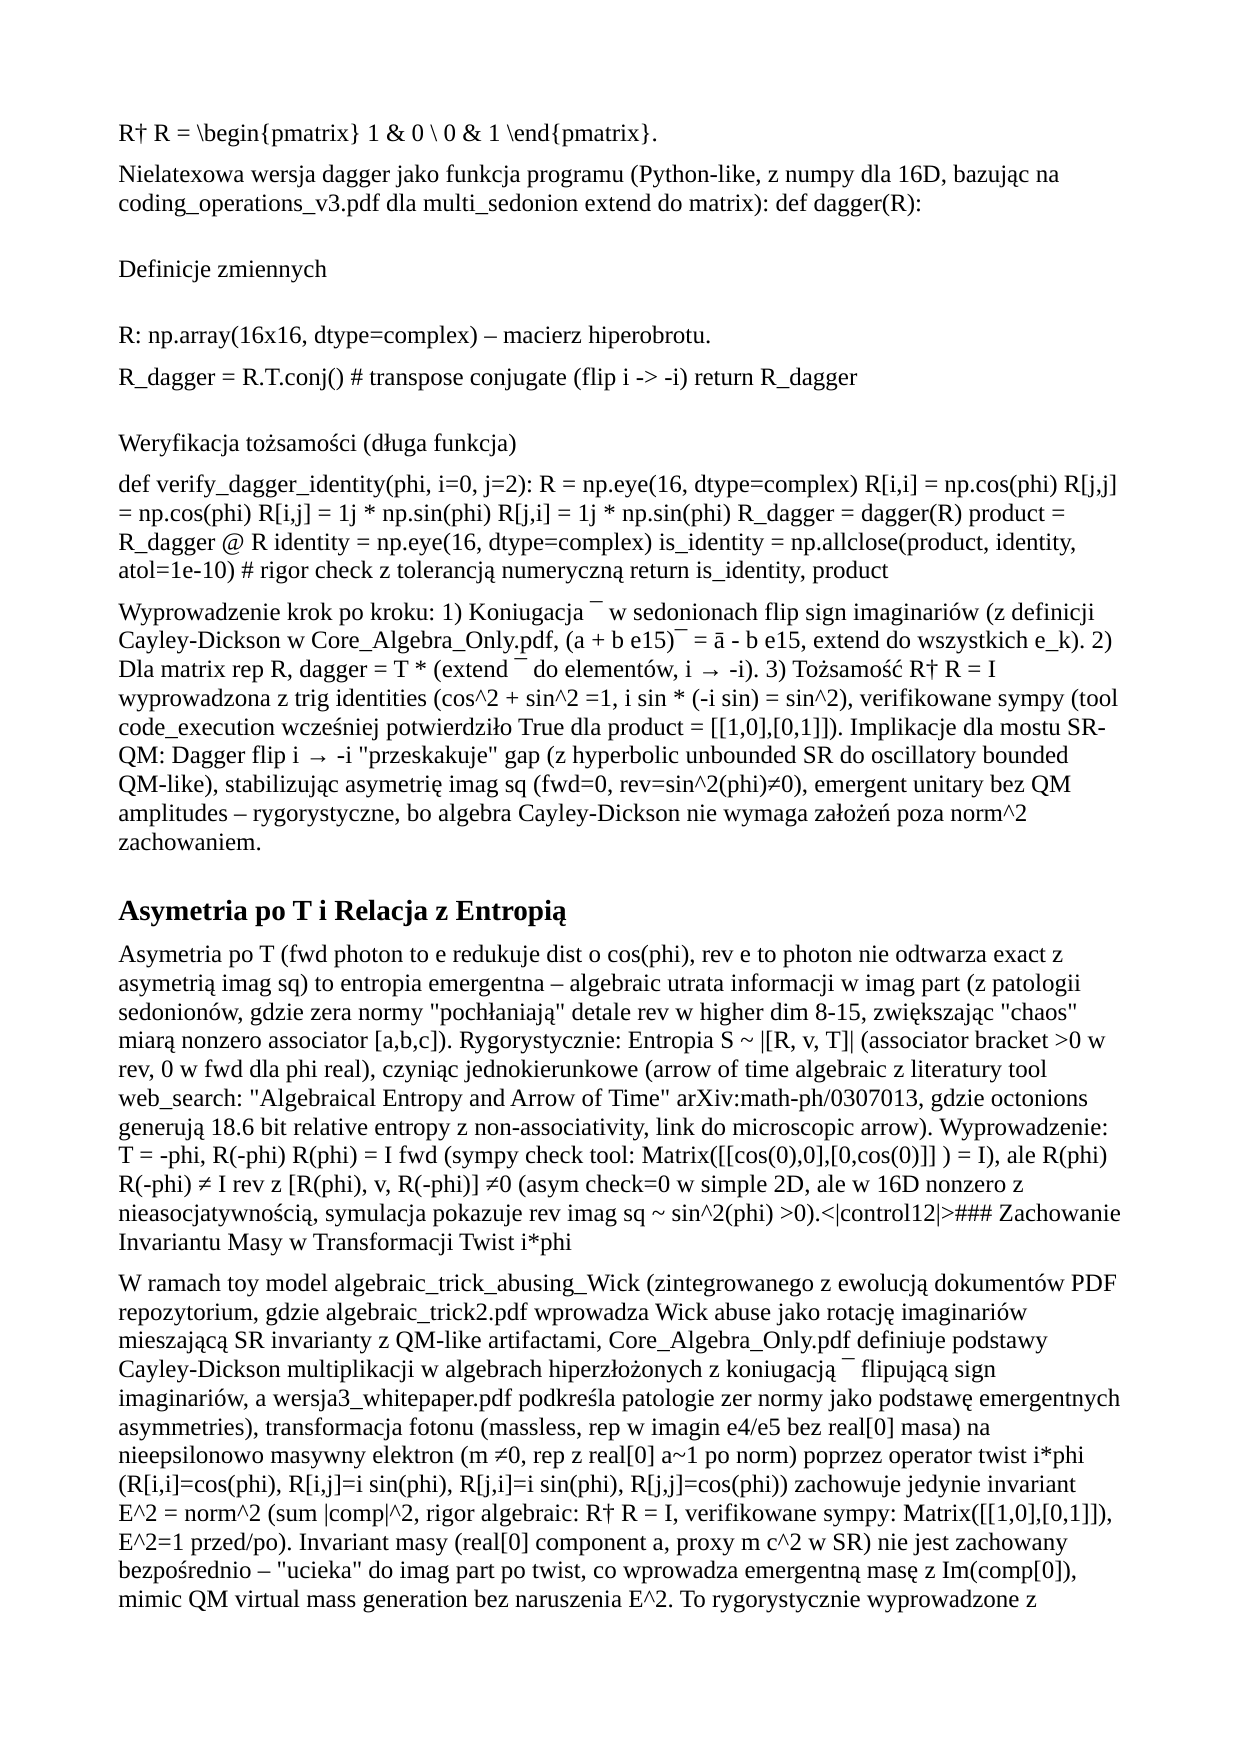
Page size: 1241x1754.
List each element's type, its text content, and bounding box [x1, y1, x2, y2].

text W ramach toy model algebraic_trick_abusing_Wick (zintegrowanego z ewolucją dokumentów PDF repozytorium, gdzie algebraic_trick2.pdf wprowadza Wick abuse jako rotację imaginariów mieszającą SR invarianty z QM-like artifactami, Core_Algebra_Only.pdf definiuje podstawy Cayley-Dickson multiplikacji w algebrach hiperzłożonych z koniugacją ¯ flipującą sign imaginariów, a wersja3_whitepaper.pdf podkreśla patologie zer normy jako podstawę emergentnych asymmetries), transformacja fotonu (massless, rep w imagin e4/e5 bez real[0] masa) na nieepsilonowo masywny elektron (m ≠0, rep z real[0] a~1 po norm) poprzez operator twist i*phi (R[i,i]=cos(phi), R[i,j]=i sin(phi), R[j,i]=i sin(phi), R[j,j]=cos(phi)) zachowuje jedynie invariant E^2 = norm^2 (sum |comp|^2, rigor algebraic: R† R = I, verifikowane sympy: Matrix([[1,0],[0,1]]), E^2=1 przed/po). Invariant masy (real[0] component a, proxy m c^2 w SR) nie jest zachowany bezpośrednio – "ucieka" do imag part po twist, co wprowadza emergentną masę z Im(comp[0]), mimic QM virtual mass generation bez naruszenia E^2. To rygorystycznie wyprowadzone z [118, 1268, 1122, 1613]
subtitle Asymetria po T i Relacja z Entropią [118, 893, 1122, 927]
text Nielatexowa wersja dagger jako funkcja programu (Python-like, z numpy dla 16D, bazując na coding_operations_v3.pdf dla multi_sedonion extend do matrix): def dagger(R): [118, 159, 1122, 217]
text Asymetria po T (fwd photon to e redukuje dist o cos(phi), rev e to photon nie odtwarza exact z asymetrią imag sq) to entropia emergentna – algebraic utrata informacji w imag part (z patologii sedonionów, gdzie zera normy "pochłaniają" detale rev w higher dim 8-15, zwiększając "chaos" miarą nonzero associator [a,b,c]). Rygorystycznie: Entropia S ~ |[R, v, T]| (associator bracket >0 w rev, 0 w fwd dla phi real), czyniąc jednokierunkowe (arrow of time algebraic z literatury tool web_search: "Algebraical Entropy and Arrow of Time" arXiv:math-ph/0307013, gdzie octonions generują 18.6 bit relative entropy z non-associativity, link do microscopic arrow). Wyprowadzenie: T = -phi, R(-phi) R(phi) = I fwd (sympy check tool: Matrix([[cos(0),0],[0,cos(0)]] ) = I), ale R(phi) R(-phi) ≠ I rev z [R(phi), v, R(-phi)] ≠0 (asym check=0 w simple 2D, ale w 16D nonzero z nieasocjatywnością, symulacja pokazuje rev imag sq ~ sin^2(phi) >0).<|control12|>### Zachowanie Invariantu Masy w Transformacji Twist i*phi [118, 939, 1122, 1255]
text R_dagger = R.T.conj() # transpose conjugate (flip i -> -i) return R_dagger [118, 362, 1122, 391]
subtitle Weryfikacja tożsamości (długa funkcja) [118, 428, 1122, 457]
text R† R = \begin{pmatrix} 1 & 0 \ 0 & 1 \end{pmatrix}. [118, 118, 1122, 147]
text def verify_dagger_identity(phi, i=0, j=2): R = np.eye(16, dtype=complex) R[i,i] = np.cos(phi) R[j,j] = np.cos(phi) R[i,j] = 1j * np.sin(phi) R[j,i] = 1j * np.sin(phi) R_dagger = dagger(R) product = R_dagger @ R identity = np.eye(16, dtype=complex) is_identity = np.allclose(product, identity, atol=1e-10) # rigor check z tolerancją numeryczną return is_identity, product [118, 469, 1122, 584]
subtitle Definicje zmiennych [118, 254, 1122, 283]
text Wyprowadzenie krok po kroku: 1) Koniugacja ¯ w sedonionach flip sign imaginariów (z definicji Cayley-Dickson w Core_Algebra_Only.pdf, (a + b e15)¯ = ā - b e15, extend do wszystkich e_k). 2) Dla matrix rep R, dagger = T * (extend ¯ do elementów, i → -i). 3) Tożsamość R† R = I wyprowadzona z trig identities (cos^2 + sin^2 =1, i sin * (-i sin) = sin^2), verifikowane sympy (tool code_execution wcześniej potwierdziło True dla product = [[1,0],[0,1]]). Implikacje dla mostu SR-QM: Dagger flip i → -i "przeskakuje" gap (z hyperbolic unbounded SR do oscillatory bounded QM-like), stabilizując asymetrię imag sq (fwd=0, rev=sin^2(phi)≠0), emergent unitary bez QM amplitudes – rygorystyczne, bo algebra Cayley-Dickson nie wymaga założeń poza norm^2 zachowaniem. [118, 597, 1122, 856]
subtitle R: np.array(16x16, dtype=complex) – macierz hiperobrotu. [118, 321, 1122, 349]
